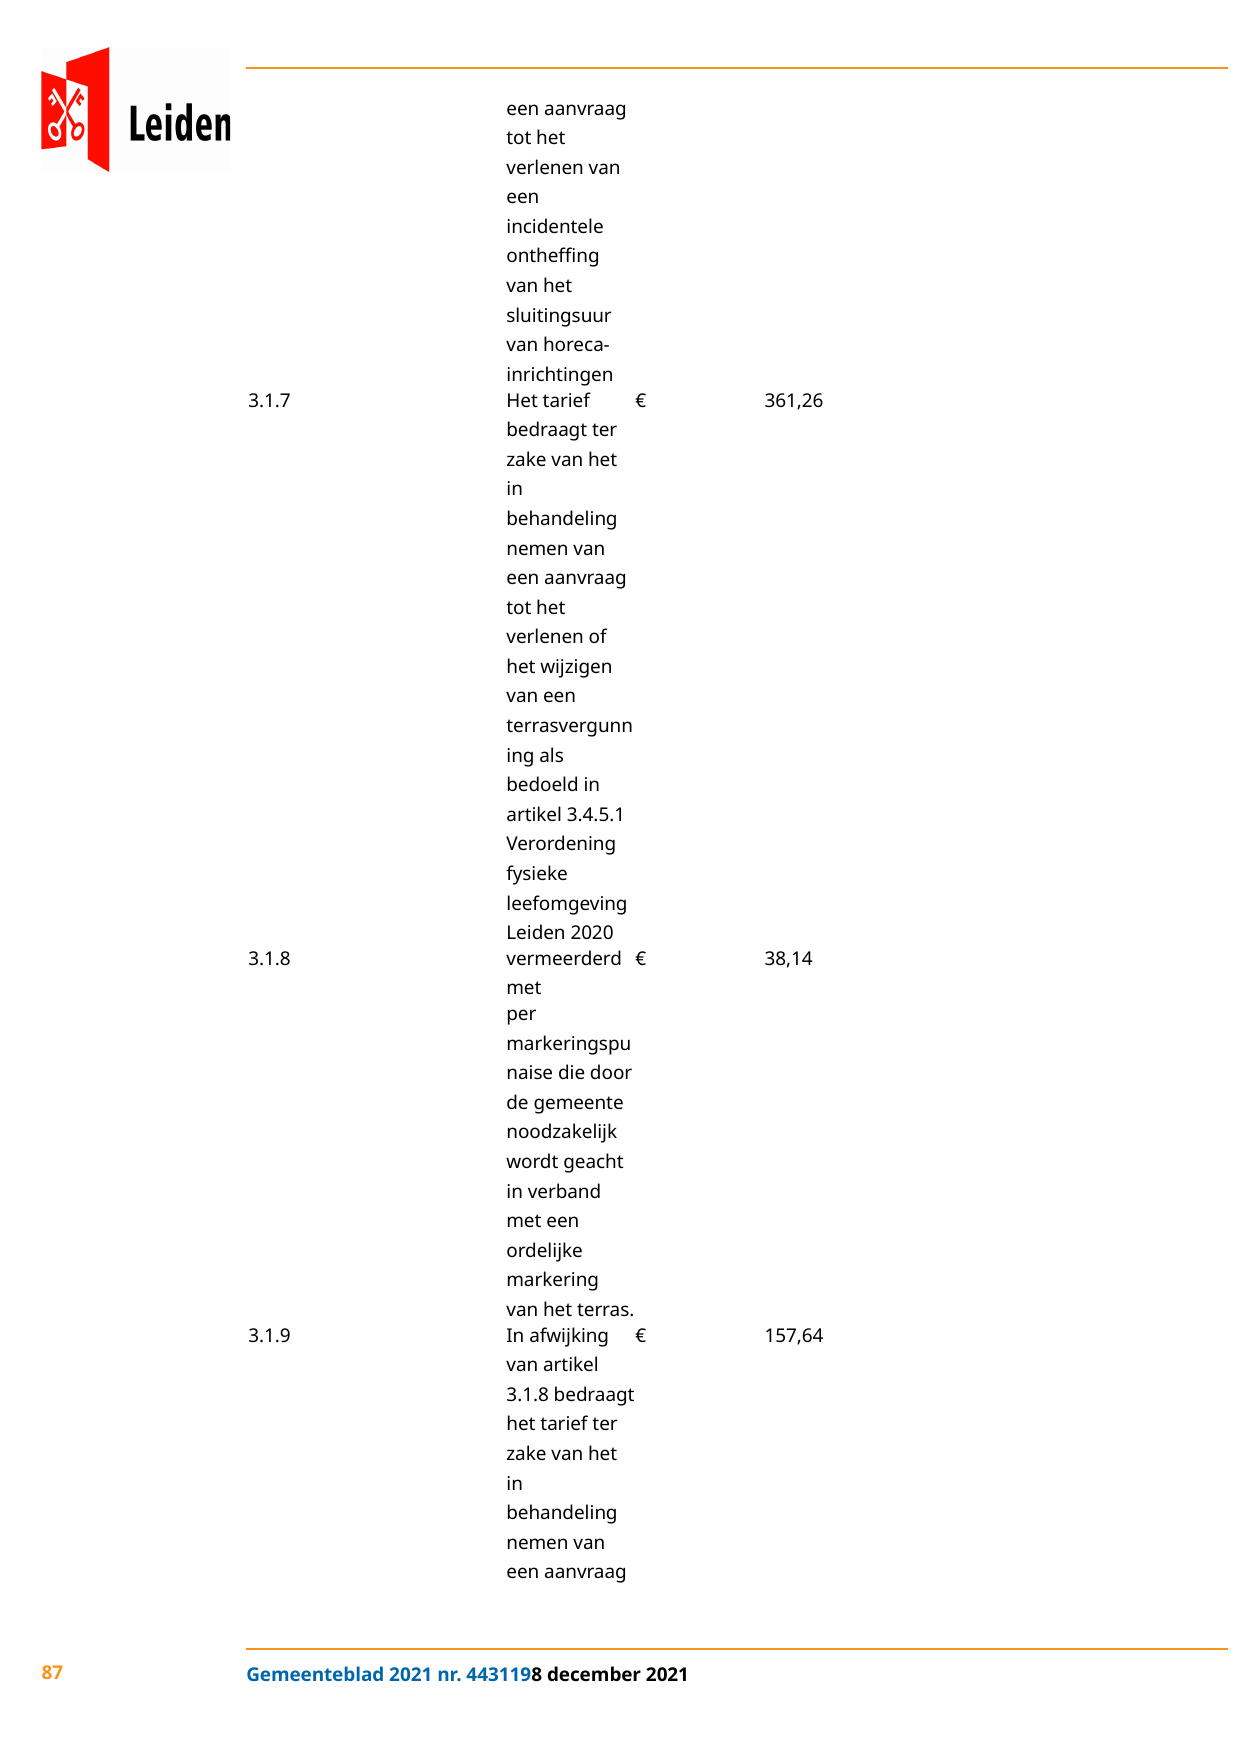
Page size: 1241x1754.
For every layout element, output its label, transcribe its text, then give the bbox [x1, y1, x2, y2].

table_cell een aanvraag tot het verlenen van een incidentele ontheffing van het sluitingsuur van horeca-inrichtingen [506, 95, 635, 387]
table_cell vermeerderd met [506, 945, 635, 1000]
table_cell [635, 1000, 764, 1322]
table_cell Het tarief bedraagt ter zake van het in behandeling nemen van een aanvraag tot het verlenen of het wijzigen van een terrasvergunning als bedoeld in artikel 3.4.5.1 Verordening fysieke leefomgeving Leiden 2020 [506, 387, 635, 945]
table_cell 3.1.8 [248, 945, 506, 1000]
table_cell 3.1.9 [248, 1322, 506, 1584]
picture [41, 47, 231, 172]
table_cell 361,26 [764, 387, 1022, 945]
table_cell [764, 95, 1022, 387]
table_cell 38,14 [764, 945, 1022, 1000]
table_cell [248, 1000, 506, 1322]
table_cell 157,64 [764, 1322, 1022, 1584]
table_cell [764, 1000, 1022, 1322]
table_cell [635, 95, 764, 387]
table_cell 3.1.7 [248, 387, 506, 945]
table_cell [248, 95, 506, 387]
table_cell per markeringspunaise die door de gemeente noodzakelijk wordt geacht in verband met een ordelijke markering van het terras. [506, 1000, 635, 1322]
table_cell € [635, 387, 764, 945]
table_cell € [635, 945, 764, 1000]
table_cell € [635, 1322, 764, 1584]
table_cell In afwijking van artikel 3.1.8 bedraagt het tarief ter zake van het in behandeling nemen van een aanvraag [506, 1322, 635, 1584]
